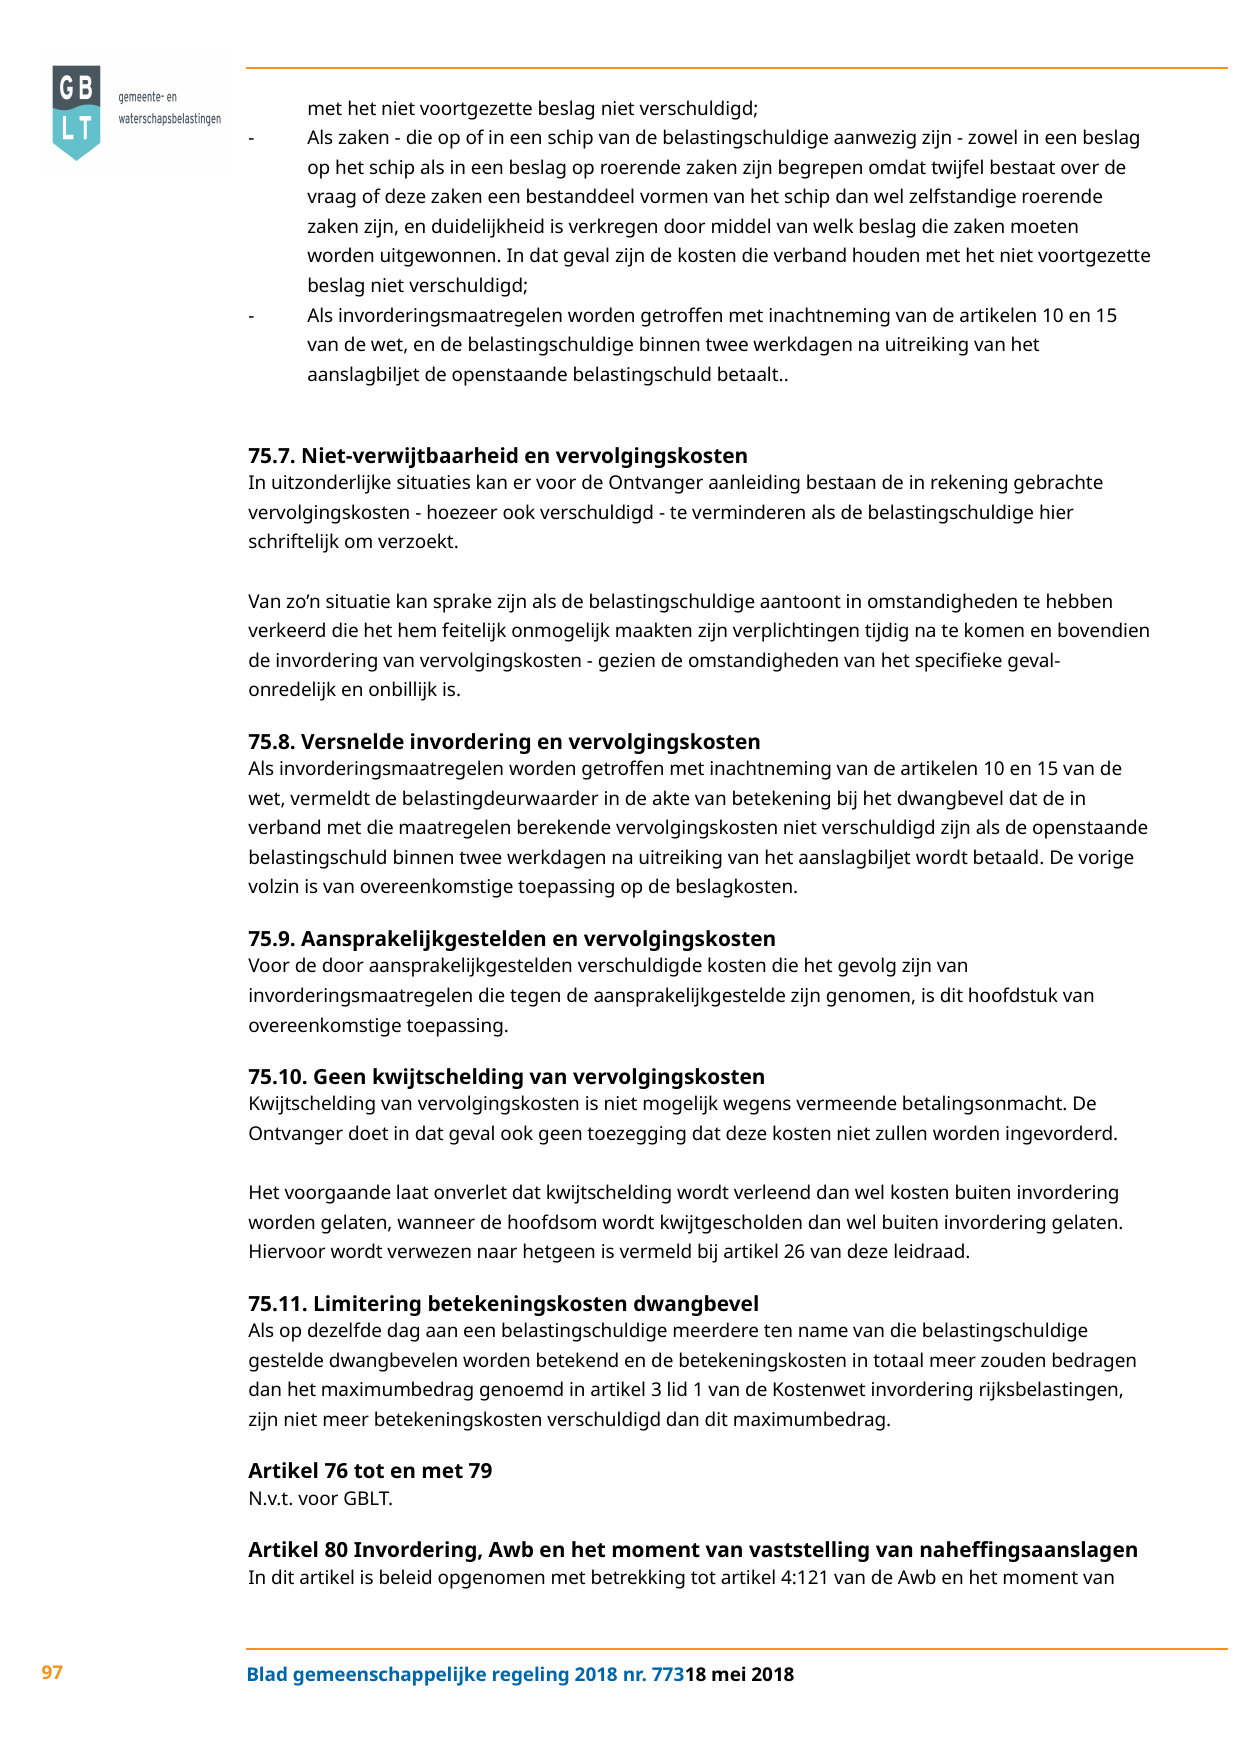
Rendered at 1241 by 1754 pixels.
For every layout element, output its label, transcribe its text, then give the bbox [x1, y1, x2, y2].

text 75.11. Limitering betekeningskosten dwangbevel [248, 1289, 1152, 1317]
text Voor de door aansprakelijkgestelden verschuldigde kosten die het gevolg zijn van invorderingsmaatregelen die tegen de aansprakelijkgestelde zijn genomen, is dit hoofdstuk van overeenkomstige toepassing. [248, 953, 1152, 1037]
text Als op dezelfde dag aan een belastingschuldige meerdere ten name van die belastingschuldige gestelde dwangbevelen worden betekend en de betekeningskosten in totaal meer zouden bedragen dan het maximumbedrag genoemd in artikel 3 lid 1 van de Kostenwet invordering rijksbelastingen, zijn niet meer betekeningskosten verschuldigd dan dit maximumbedrag. [248, 1317, 1152, 1432]
list Als invorderingsmaatregelen worden getroffen met inachtneming van de artikelen 10 en 15 van de wet, en de belastingschuldige binnen twee werkdagen na uitreiking van het aanslagbiljet de openstaande belastingschuld betaalt.. [248, 302, 1152, 387]
text 75.10. Geen kwijtschelding van vervolgingskosten [248, 1062, 1152, 1091]
text In uitzonderlijke situaties kan er voor de Ontvanger aanleiding bestaan de in rekening gebrachte vervolgingskosten - hoezeer ook verschuldigd - te verminderen als de belastingschuldige hier schriftelijk om verzoekt. [248, 469, 1152, 554]
text Artikel 76 tot en met 79 [248, 1457, 1152, 1485]
text 75.7. Niet-verwijtbaarheid en vervolgingskosten [248, 441, 1152, 469]
text Van zo’n situatie kan sprake zijn als de belastingschuldige aantoont in omstandigheden te hebben verkeerd die het hem feitelijk onmogelijk maakten zijn verplichtingen tijdig na te komen en bovendien de invordering van vervolgingskosten - gezien de omstandigheden van het specifieke geval- onredelijk en onbillijk is. [248, 588, 1152, 702]
list Als zaken - die op of in een schip van de belastingschuldige aanwezig zijn - zowel in een beslag op het schip als in een beslag op roerende zaken zijn begrepen omdat twijfel bestaat over de vraag of deze zaken een bestanddeel vormen van het schip dan wel zelfstandige roerende zaken zijn, en duidelijkheid is verkregen door middel van welk beslag die zaken moeten worden uitgewonnen. In dat geval zijn de kosten die verband houden met het niet voortgezette beslag niet verschuldigd; [248, 124, 1152, 298]
picture [41, 47, 231, 172]
text N.v.t. voor GBLT. [248, 1485, 1152, 1511]
text 75.9. Aansprakelijkgestelden en vervolgingskosten [248, 924, 1152, 953]
text Als invorderingsmaatregelen worden getroffen met inachtneming van de artikelen 10 en 15 van de wet, vermeldt de belastingdeurwaarder in de akte van betekening bij het dwangbevel dat de in verband met die maatregelen berekende vervolgingskosten niet verschuldigd zijn als de openstaande belastingschuld binnen twee werkdagen na uitreiking van het aanslagbiljet wordt betaald. De vorige volzin is van overeenkomstige toepassing op de beslagkosten. [248, 755, 1152, 899]
text 75.8. Versnelde invordering en vervolgingskosten [248, 727, 1152, 755]
text Het voorgaande laat onverlet dat kwijtschelding wordt verleend dan wel kosten buiten invordering worden gelaten, wanneer de hoofdsom wordt kwijtgescholden dan wel buiten invordering gelaten. Hiervoor wordt verwezen naar hetgeen is vermeld bij artikel 26 van deze leidraad. [248, 1179, 1152, 1264]
list met het niet voortgezette beslag niet verschuldigd; [248, 95, 1152, 121]
text Artikel 80 Invordering, Awb en het moment van vaststelling van naheffingsaanslagen [248, 1535, 1152, 1564]
text Kwijtschelding van vervolgingskosten is niet mogelijk wegens vermeende betalingsonmacht. De Ontvanger doet in dat geval ook geen toezegging dat deze kosten niet zullen worden ingevorderd. [248, 1091, 1152, 1146]
text In dit artikel is beleid opgenomen met betrekking tot artikel 4:121 van de Awb en het moment van [248, 1564, 1152, 1589]
